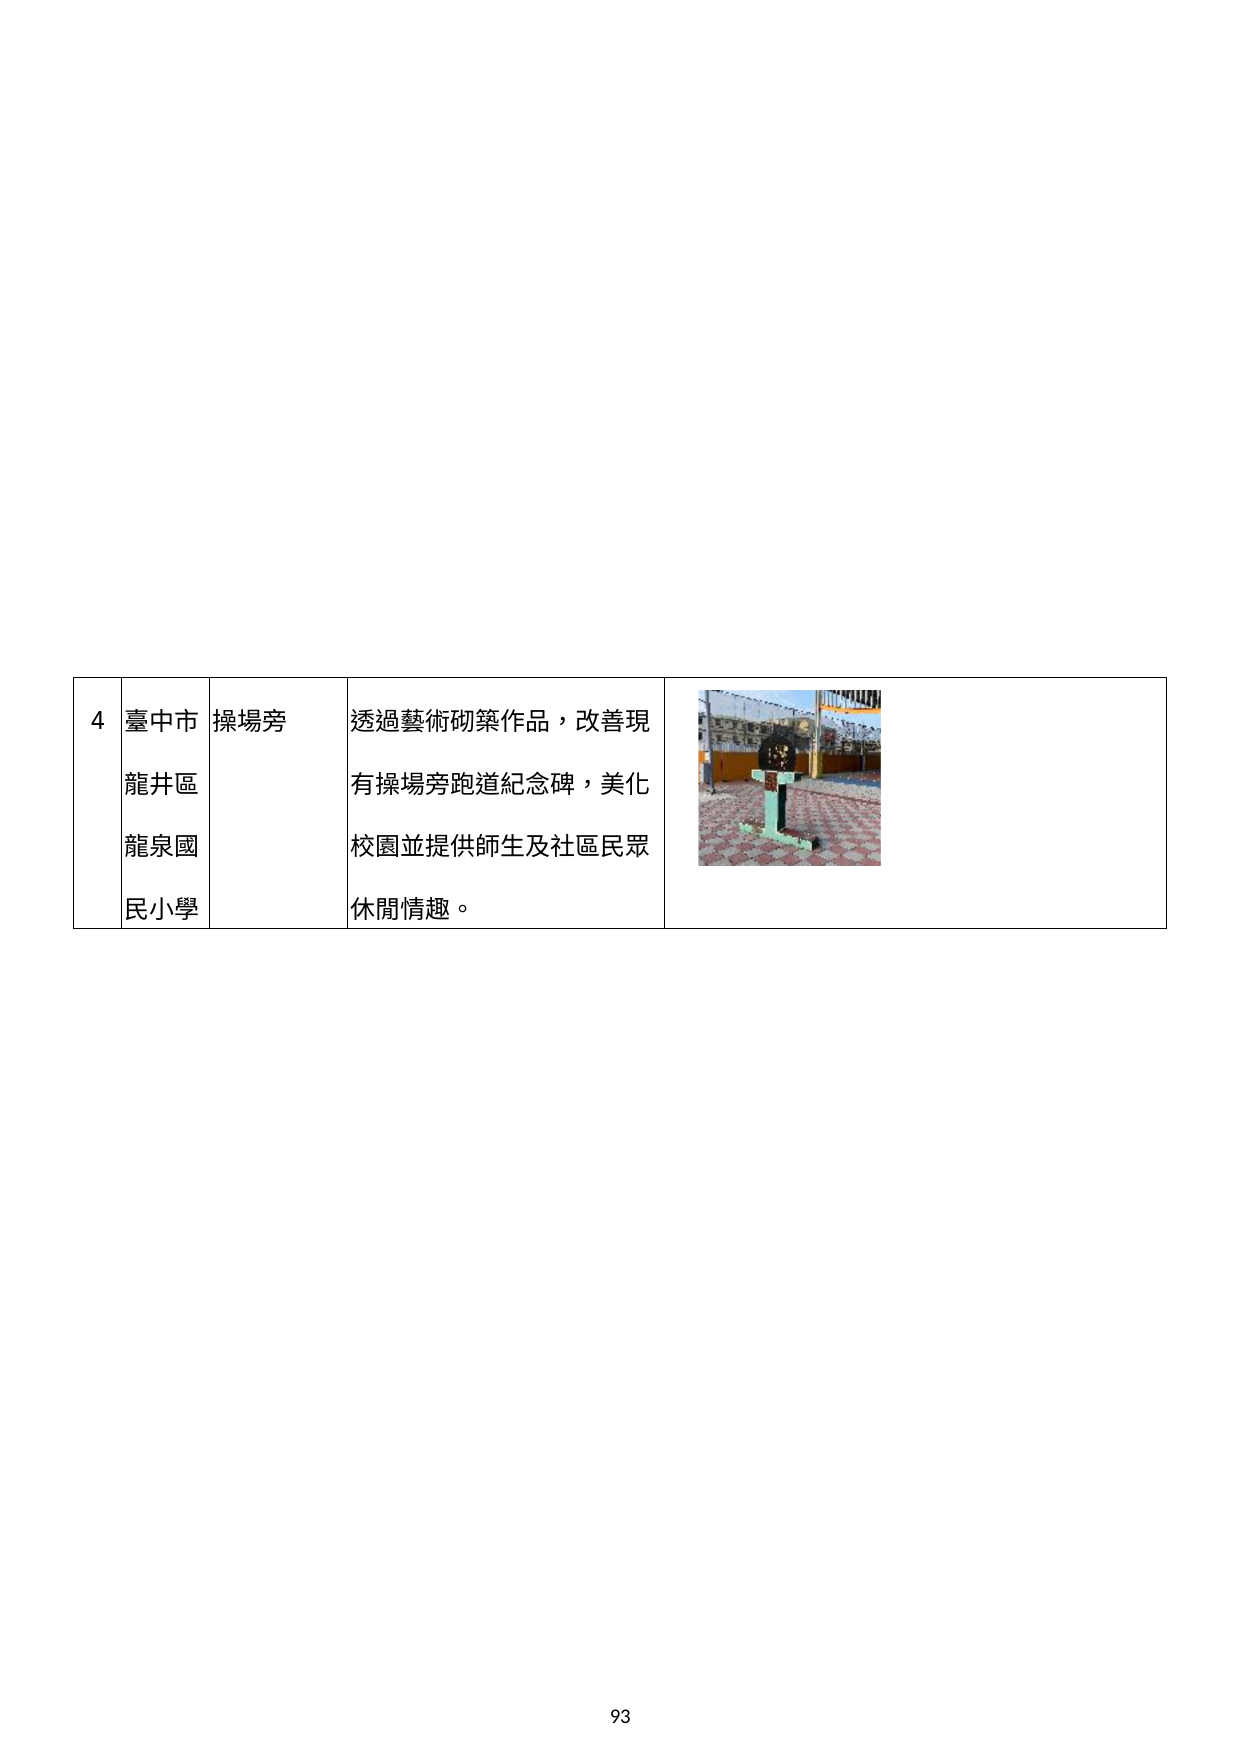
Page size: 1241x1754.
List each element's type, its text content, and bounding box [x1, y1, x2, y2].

table_cell 透過藝術砌築作品，改善現有操場旁跑道紀念碑，美化校園並提供師生及社區民眾休閒情趣。 [348, 678, 664, 928]
table_cell [665, 678, 1166, 928]
table_cell 操場旁 [210, 678, 347, 928]
table_cell 臺中市龍井區龍泉國民小學 [122, 678, 209, 928]
table_cell 4 [74, 678, 121, 928]
